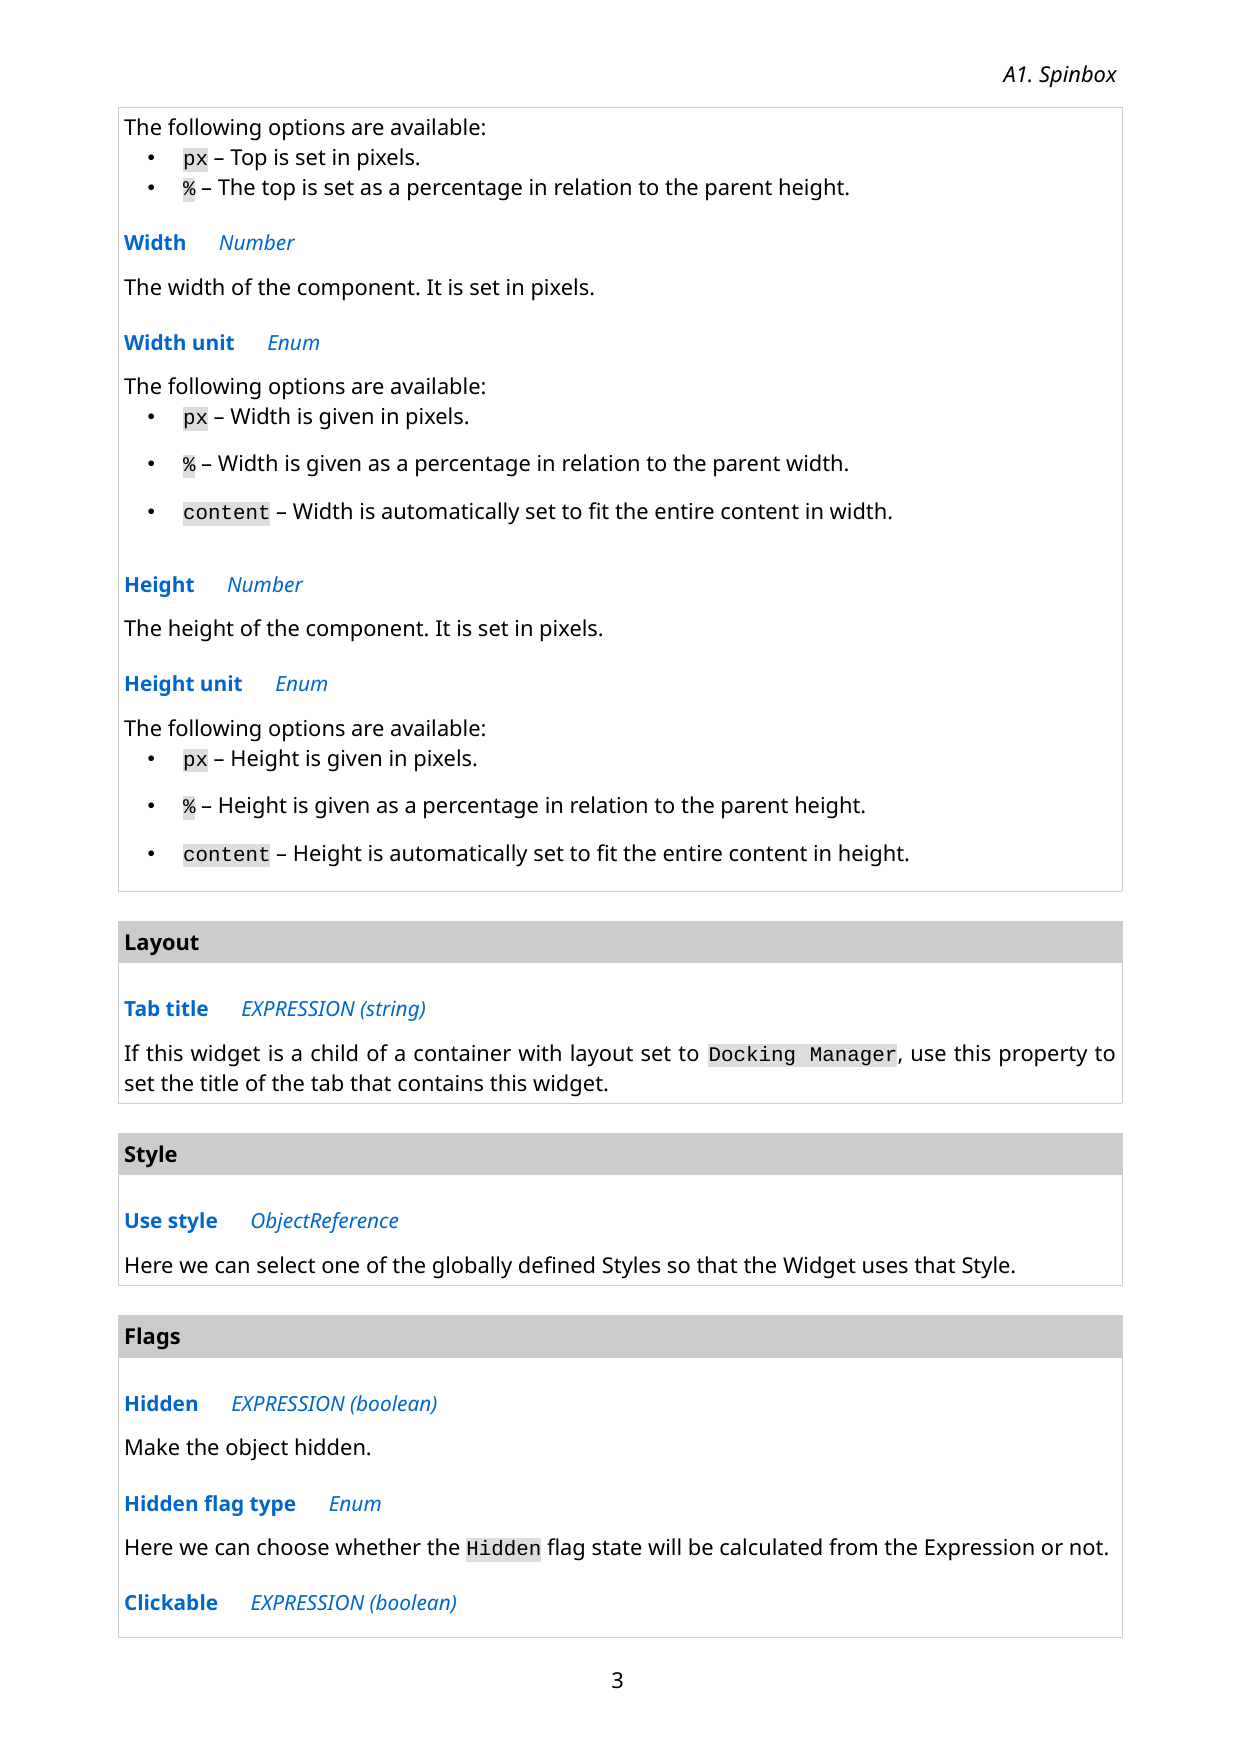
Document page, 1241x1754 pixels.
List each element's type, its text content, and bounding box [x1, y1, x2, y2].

table_cell Hidden EXPRESSION (boolean) Make the object hidden. Hidden flag type Enum Here we can choose whether the Hidden flag state will be calculated from the Expression or not. Clickable EXPRESSION (boolean) [119, 1358, 1122, 1637]
table_cell The following options are available: px – Top is set in pixels. % – The top is set as a percentage in relation to the parent height. Width Number The width of the component. It is set in pixels. Width unit Enum The following options are available: px – Width is given in pixels. % – Width is given as a percentage in relation to the parent width. content – Width is automatically set to fit the entire content in width. Height Number The height of the component. It is set in pixels. Height unit Enum The following options are available: px – Height is given in pixels. % – Height is given as a percentage in relation to the parent height. content – Height is automatically set to fit the entire content in height. [119, 108, 1122, 891]
table_header Style [119, 1134, 1122, 1174]
table_cell Tab title EXPRESSION (string) If this widget is a child of a container with layout set to Docking Manager, use this property to set the title of the tab that contains this widget. [119, 963, 1122, 1103]
table_cell Use style ObjectReference Here we can select one of the globally defined Styles so that the Widget uses that Style. [119, 1175, 1122, 1285]
table_header Layout [119, 922, 1122, 962]
table_header Flags [119, 1316, 1122, 1357]
